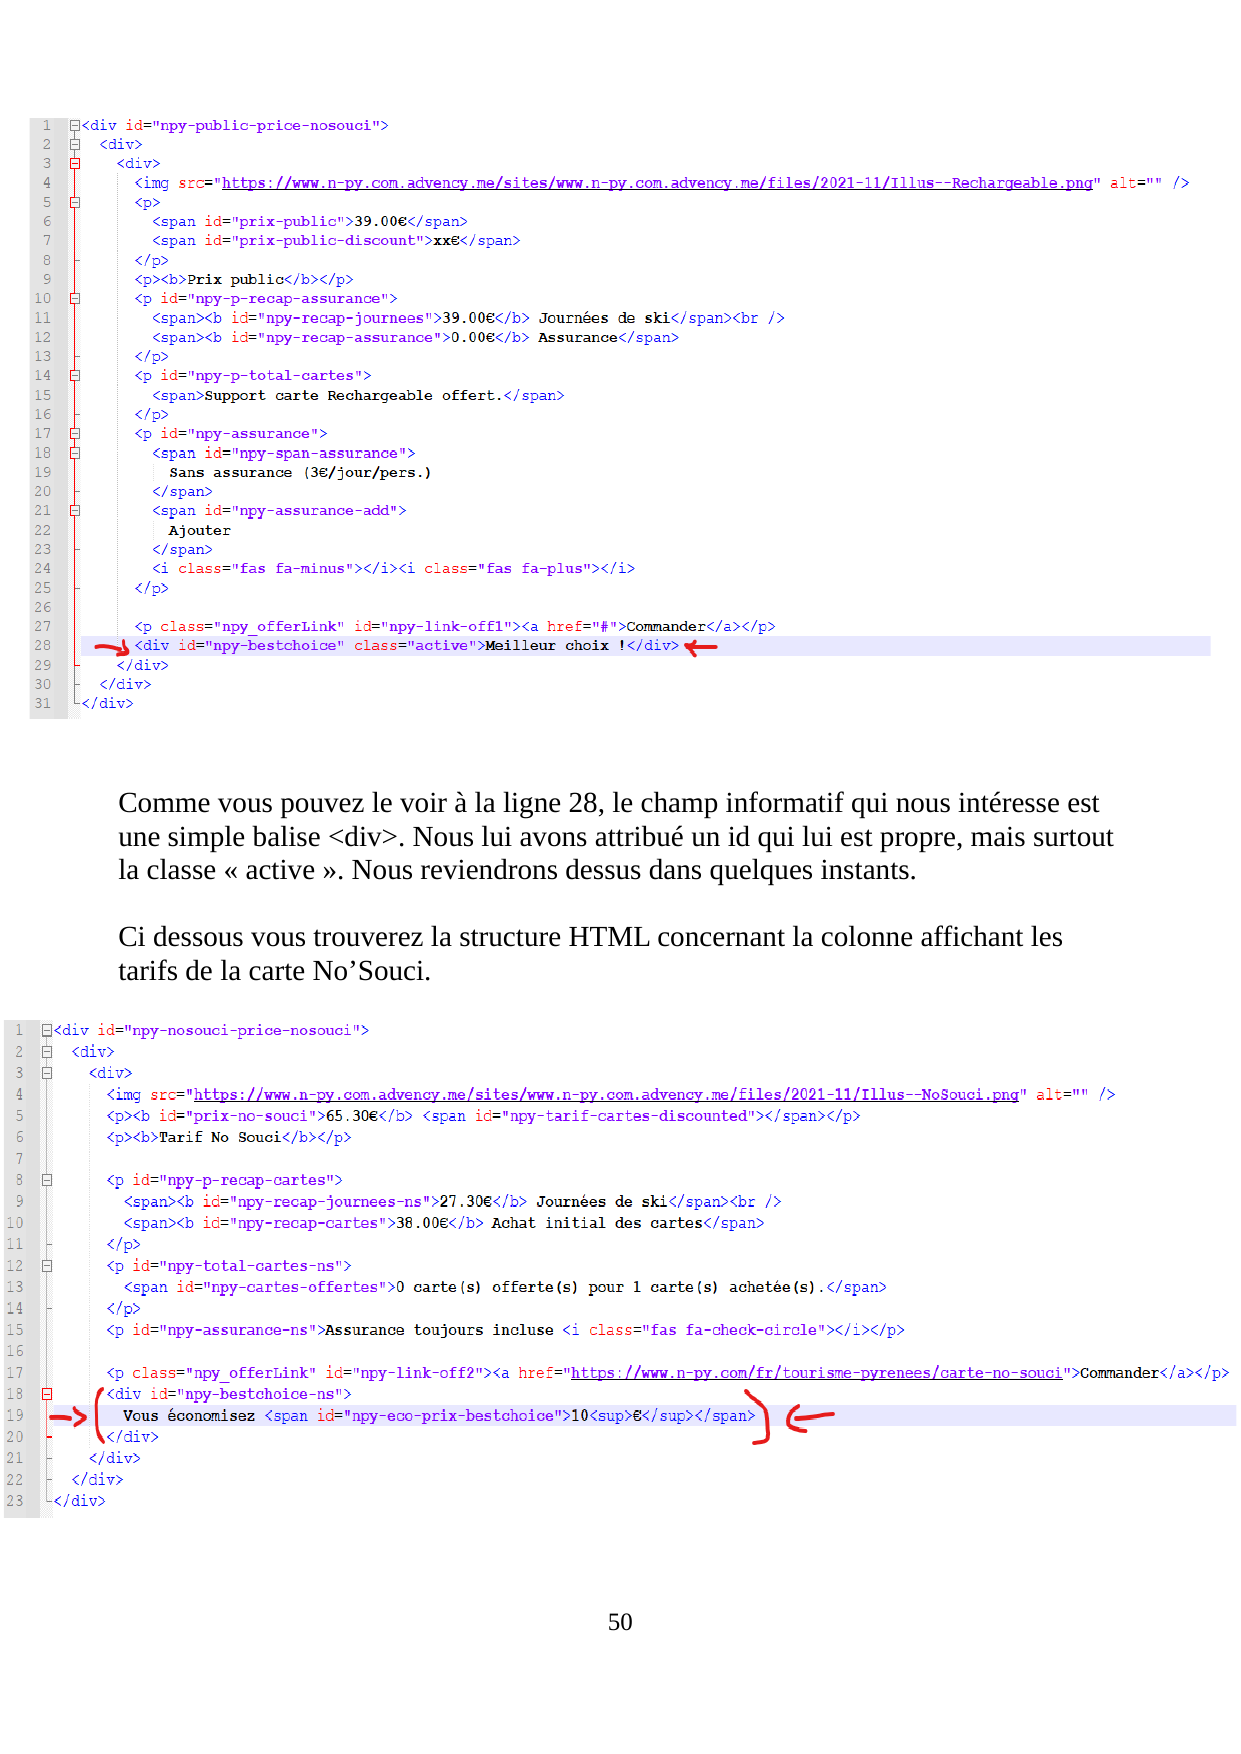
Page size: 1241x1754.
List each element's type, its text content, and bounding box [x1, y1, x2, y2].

text Comme vous pouvez le voir à la ligne 28, le champ informatif qui nous intéresse est une simple balise <div>. Nous lui avons attribué un id qui lui est propre, mais surtout la classe « active ». Nous reviendrons dessus dans quelques instants. [118, 785, 1122, 886]
picture [3, 1020, 1237, 1518]
text Ci dessous vous trouverez la structure HTML concernant la colonne affichant les tarifs de la carte No’Souci. [118, 919, 1122, 986]
picture [29, 118, 1211, 719]
